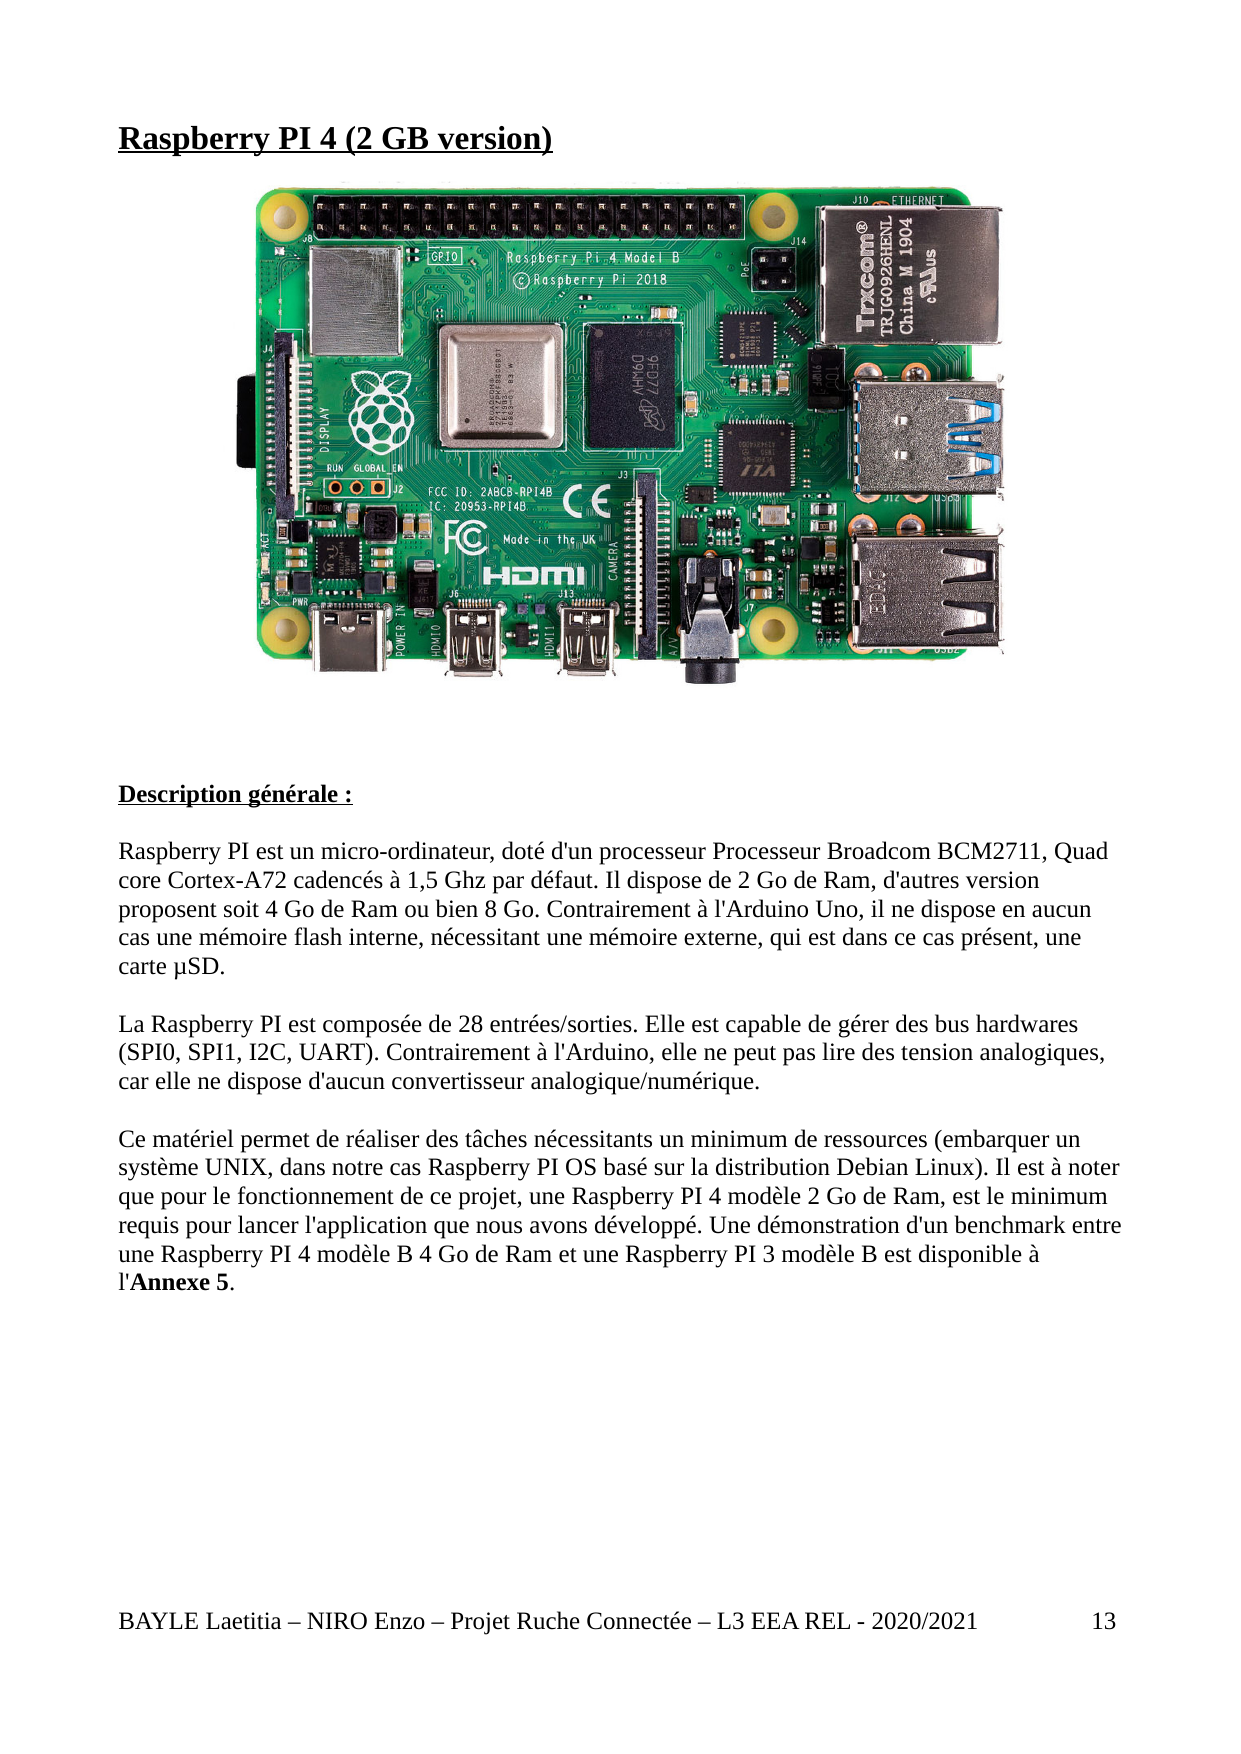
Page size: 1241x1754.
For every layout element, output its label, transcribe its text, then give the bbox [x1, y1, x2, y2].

text La Raspberry PI est composée de 28 entrées/sorties. Elle est capable de gérer des bus hardwares (SPI0, SPI1, I2C, UART). Contrairement à l'Arduino, elle ne peut pas lire des tension analogiques, car elle ne dispose d'aucun convertisseur analogique/numérique. [118, 1009, 1122, 1095]
text Raspberry PI est un micro-ordinateur, doté d'un processeur Processeur Broadcom BCM2711, Quad core Cortex-A72 cadencés à 1,5 Ghz par défaut. Il dispose de 2 Go de Ram, d'autres version proposent soit 4 Go de Ram ou bien 8 Go. Contrairement à l'Arduino Uno, il ne dispose en aucun cas une mémoire flash interne, nécessitant une mémoire externe, qui est dans ce cas présent, une carte µSD. [118, 836, 1122, 980]
text Description générale : [118, 779, 1122, 807]
text Raspberry PI 4 (2 GB version) [118, 118, 1122, 156]
text Ce matériel permet de réaliser des tâches nécessitants un minimum de ressources (embarquer un système UNIX, dans notre cas Raspberry PI OS basé sur la distribution Debian Linux). Il est à noter que pour le fonctionnement de ce projet, une Raspberry PI 4 modèle 2 Go de Ram, est le minimum requis pour lancer l'application que nous avons développé. Une démonstration d'un benchmark entre une Raspberry PI 4 modèle B 4 Go de Ram et une Raspberry PI 3 modèle B est disponible à l'Annexe 5. [118, 1124, 1122, 1296]
picture [222, 181, 1018, 693]
